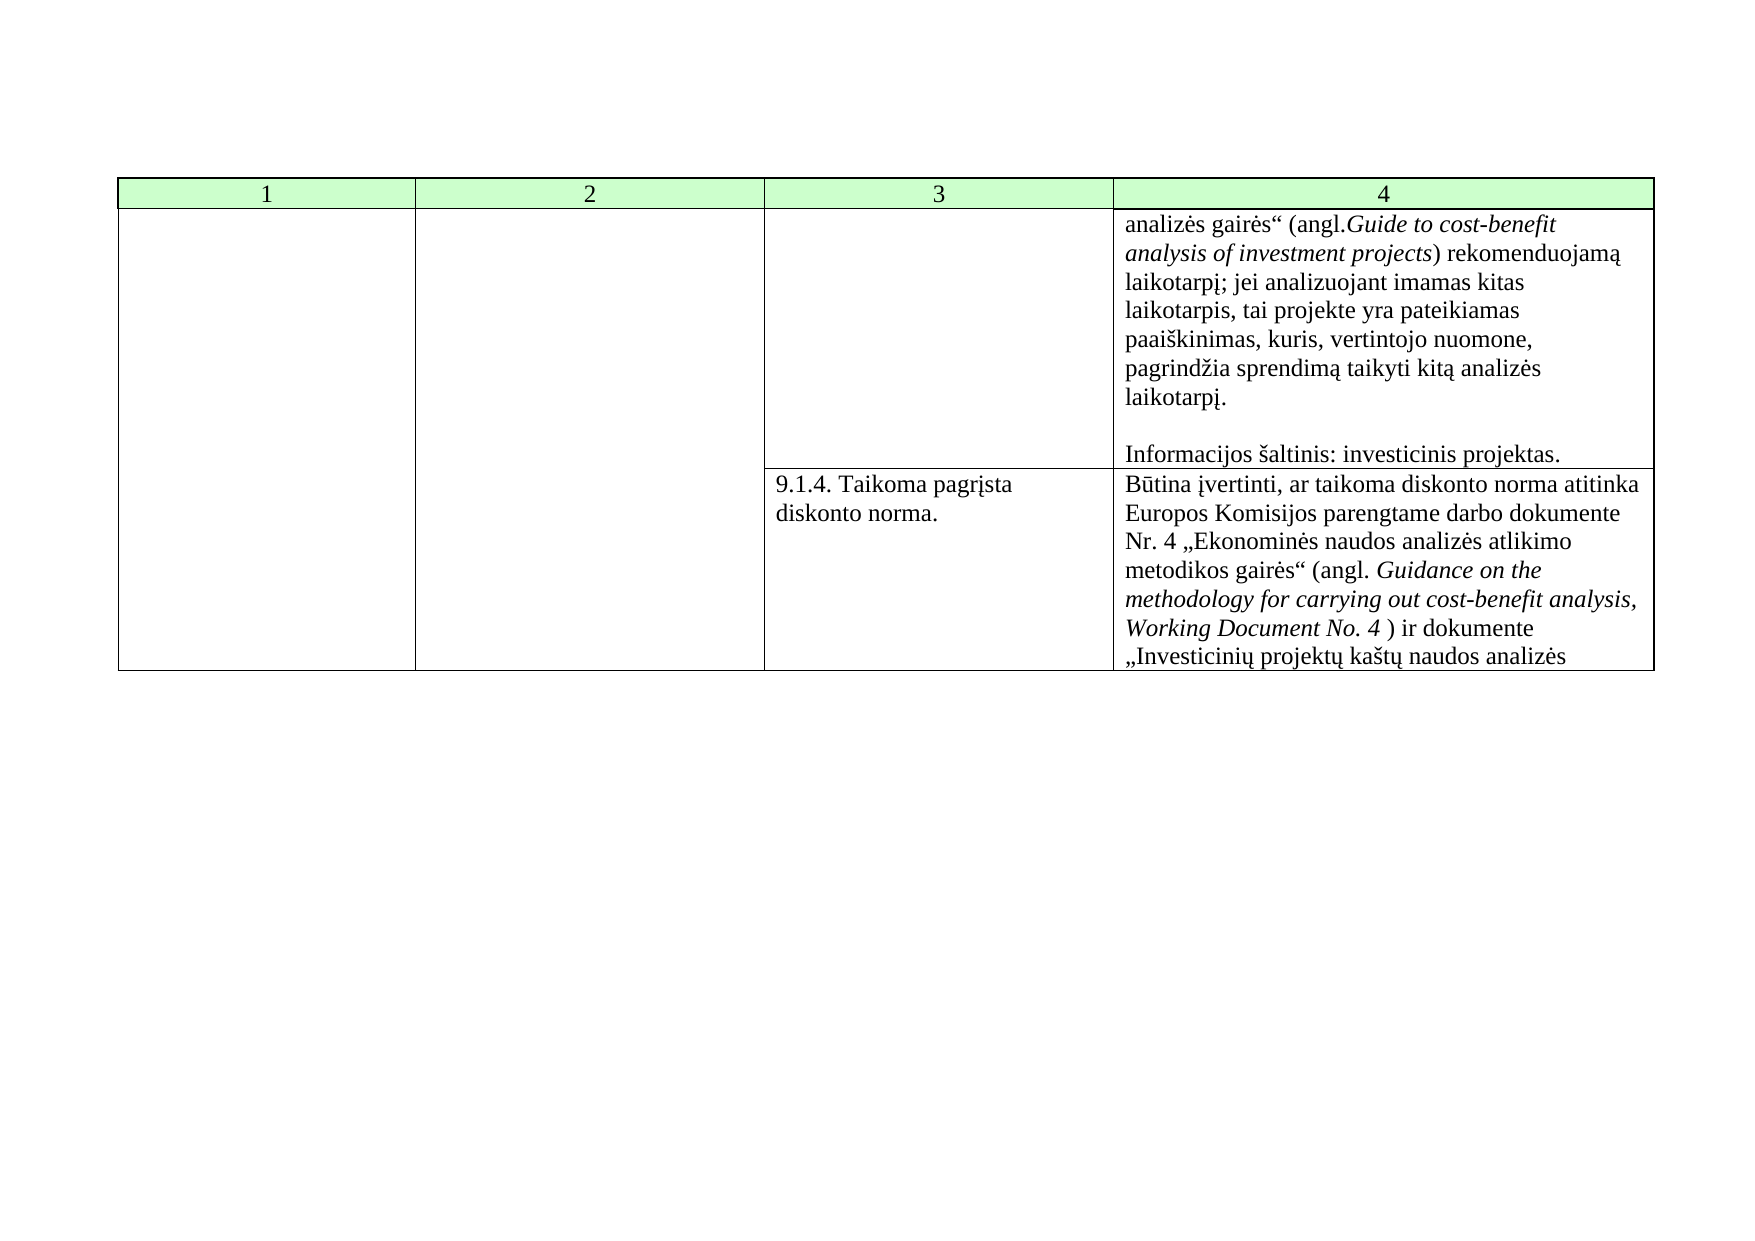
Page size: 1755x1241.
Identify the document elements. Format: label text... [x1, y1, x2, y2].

table_header 2 [416, 179, 764, 208]
table_cell 9.1.4. Taikoma pagrįsta diskonto norma. [765, 469, 1113, 670]
table_cell analizės gairės“ (angl.Guide to cost-benefit analysis of investment projects) rekomenduojamą laikotarpį; jei analizuojant imamas kitas laikotarpis, tai projekte yra pateikiamas paaiškinimas, kuris, vertintojo nuomone, pagrindžia sprendimą taikyti kitą analizės laikotarpį. Informacijos šaltinis: investicinis projektas. [1114, 210, 1653, 468]
table_header 3 [765, 179, 1113, 208]
table_cell [765, 209, 1113, 468]
table_header 1 [119, 179, 415, 208]
table_cell [416, 209, 764, 670]
table_header 4 [1114, 179, 1653, 208]
table_cell Būtina įvertinti, ar taikoma diskonto norma atitinka Europos Komisijos parengtame darbo dokumente Nr. 4 „Ekonominės naudos analizės atlikimo metodikos gairės“ (angl. Guidance on the methodology for carrying out cost-benefit analysis, Working Document No. 4 ) ir dokumente „Investicinių projektų kaštų naudos analizės [1114, 469, 1653, 670]
table_cell [119, 209, 415, 670]
